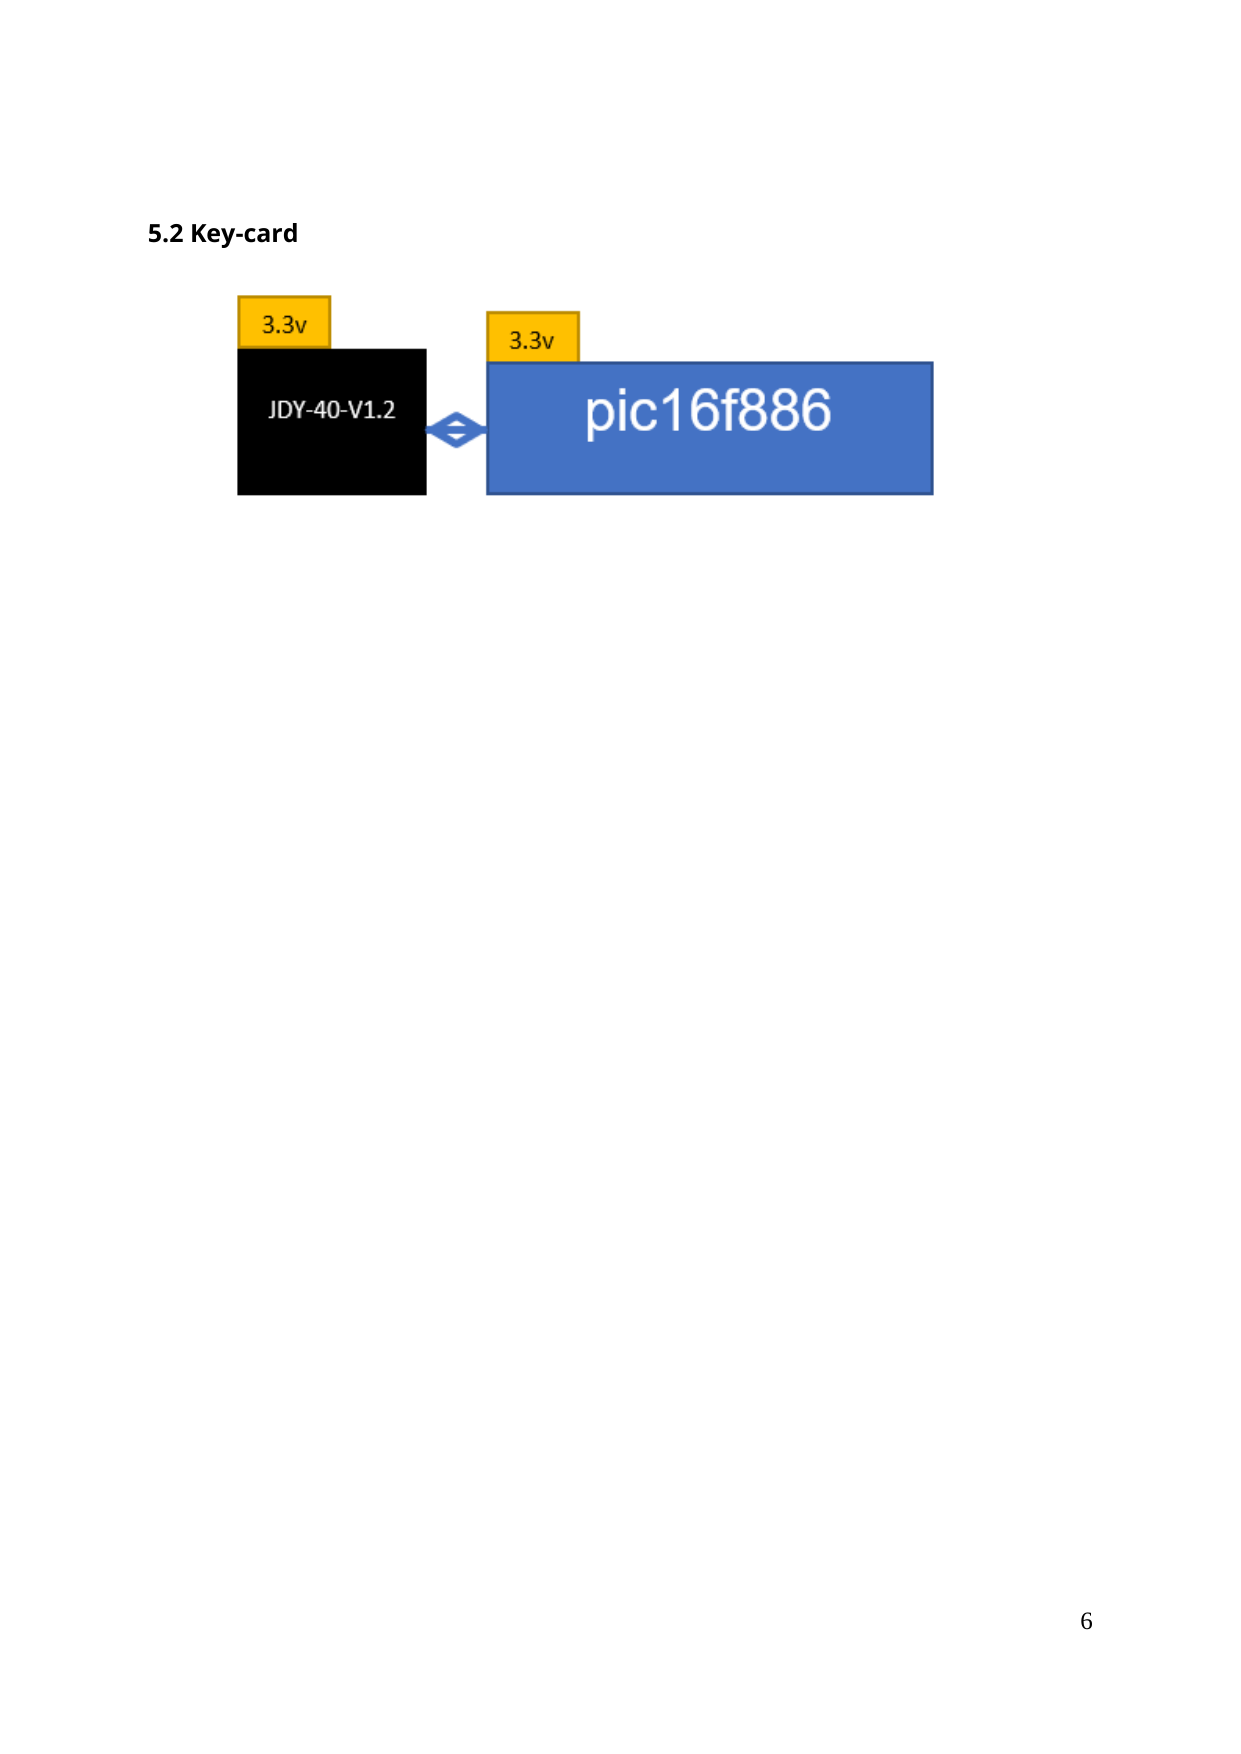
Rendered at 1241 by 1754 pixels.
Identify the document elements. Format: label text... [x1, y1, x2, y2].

text 5.2 Key-card [148, 216, 1093, 250]
